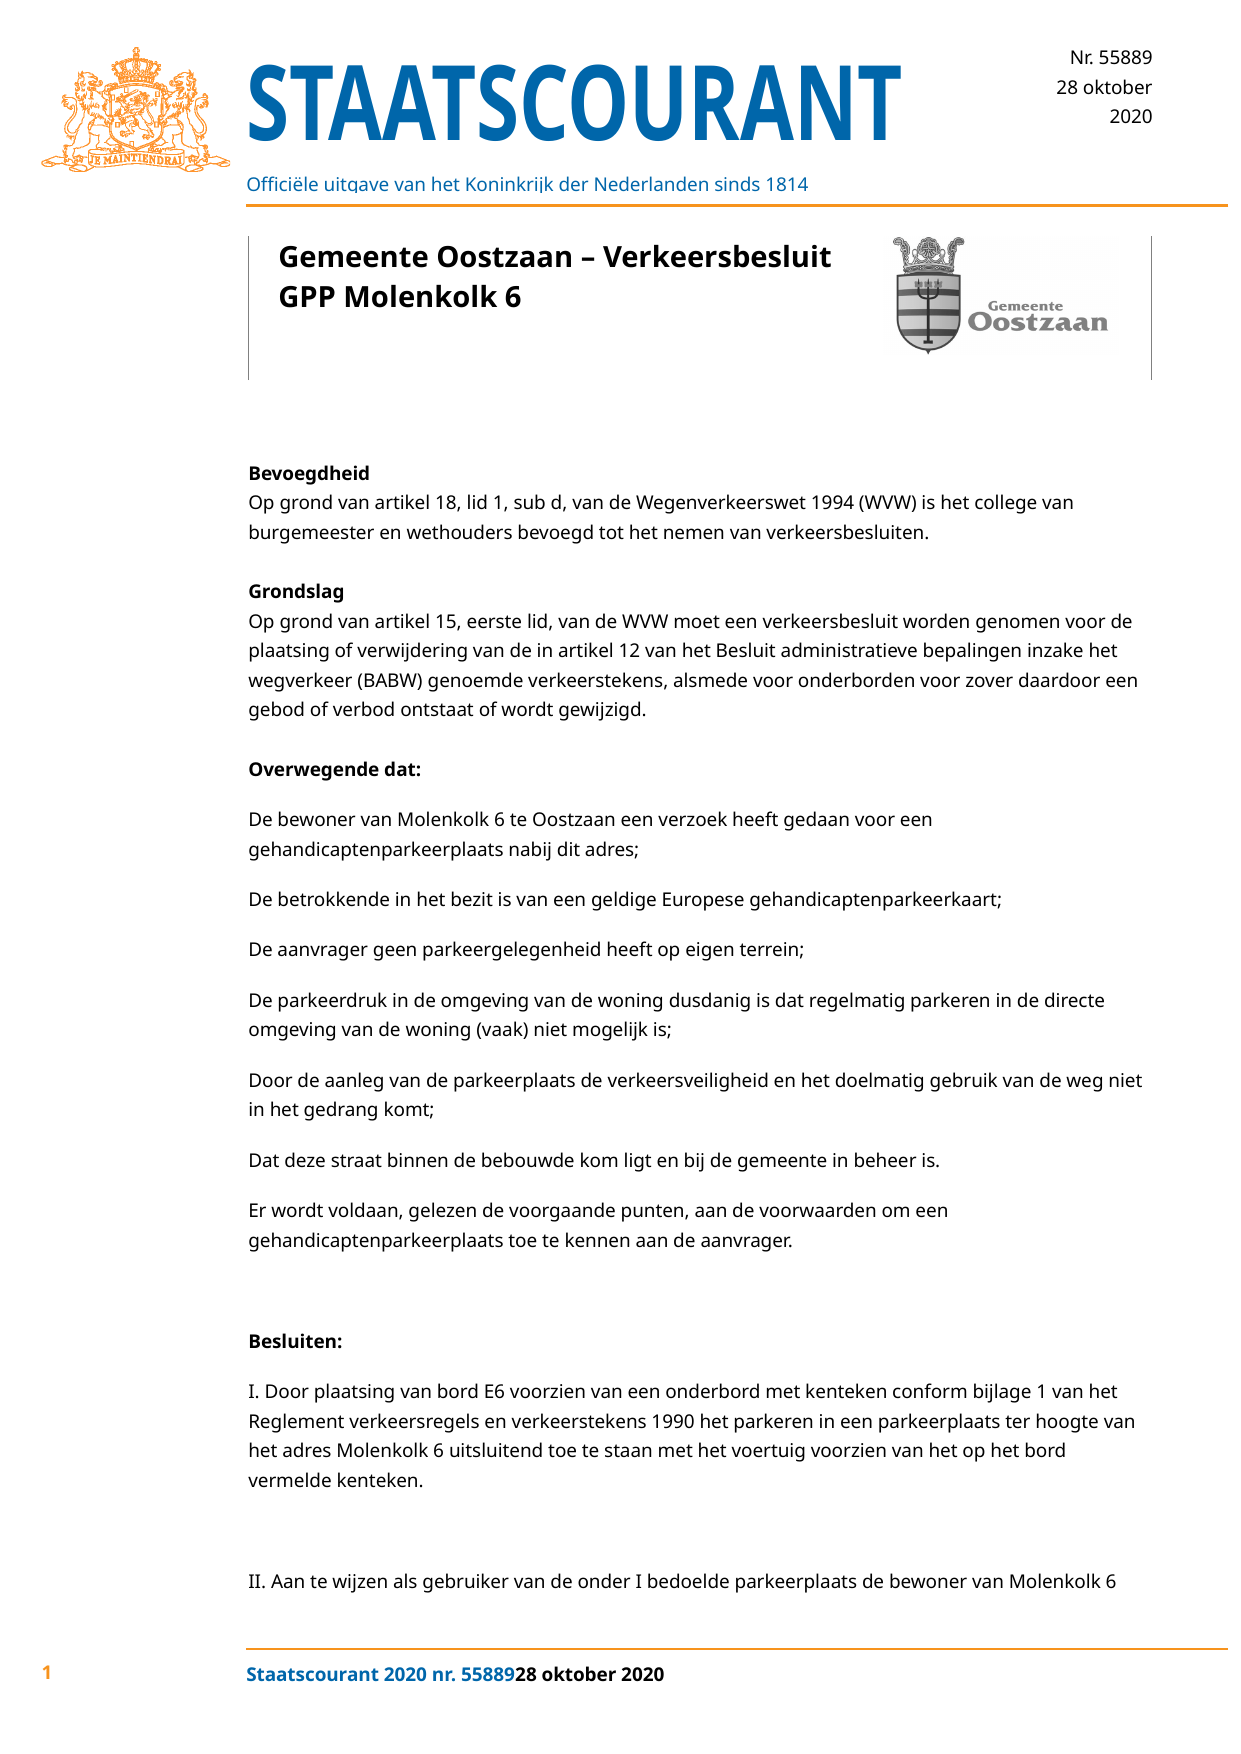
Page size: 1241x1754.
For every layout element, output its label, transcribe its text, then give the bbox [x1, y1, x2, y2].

table_header Gemeente Oostzaan – Verkeersbesluit GPP Molenkolk 6 [249, 236, 850, 380]
table_header [850, 236, 1151, 380]
text Overwegende dat: [248, 756, 1152, 781]
text I. Door plaatsing van bord E6 voorzien van een onderbord met kenteken conform bijlage 1 van het Reglement verkeersregels en verkeerstekens 1990 het parkeren in een parkeerplaats ter hoogte van het adres Molenkolk 6 uitsluitend toe te staan met het voertuig voorzien van het op het bord vermelde kenteken. [248, 1378, 1152, 1493]
text De betrokkende in het bezit is van een geldige Europese gehandicaptenparkeerkaart; [248, 886, 1152, 912]
text De bewoner van Molenkolk 6 te Oostzaan een verzoek heeft gedaan voor een gehandicaptenparkeerplaats nabij dit adres; [248, 806, 1152, 861]
text Door de aanleg van de parkeerplaats de verkeersveiligheid en het doelmatig gebruik van de weg niet in het gedrang komt; [248, 1067, 1152, 1122]
text Er wordt voldaan, gelezen de voorgaande punten, aan de voorwaarden om een gehandicaptenparkeerplaats toe te kennen aan de aanvrager. [248, 1197, 1152, 1253]
text Bevoegdheid [248, 460, 1152, 486]
picture [41, 47, 231, 172]
text Op grond van artikel 18, lid 1, sub d, van de Wegenverkeerswet 1994 (WVW) is het college van burgemeester en wethouders bevoegd tot het nemen van verkeersbesluiten. [248, 489, 1152, 545]
text Dat deze straat binnen de bebouwde kom ligt en bij de gemeente in beheer is. [248, 1147, 1152, 1173]
text De aanvrager geen parkeergelegenheid heeft op eigen terrein; [248, 937, 1152, 962]
picture [882, 236, 1119, 355]
text II. Aan te wijzen als gebruiker van de onder I bedoelde parkeerplaats de bewoner van Molenkolk 6 [248, 1568, 1152, 1593]
text Grondslag [248, 578, 1152, 604]
text De parkeerdruk in de omgeving van de woning dusdanig is dat regelmatig parkeren in de directe omgeving van de woning (vaak) niet mogelijk is; [248, 987, 1152, 1042]
text Besluiten: [248, 1328, 1152, 1353]
text Op grond van artikel 15, eerste lid, van de WVW moet een verkeersbesluit worden genomen voor de plaatsing of verwijdering van de in artikel 12 van het Besluit administratieve bepalingen inzake het wegverkeer (BABW) genoemde verkeerstekens, alsmede voor onderborden voor zover daardoor een gebod of verbod ontstaat of wordt gewijzigd. [248, 608, 1152, 722]
